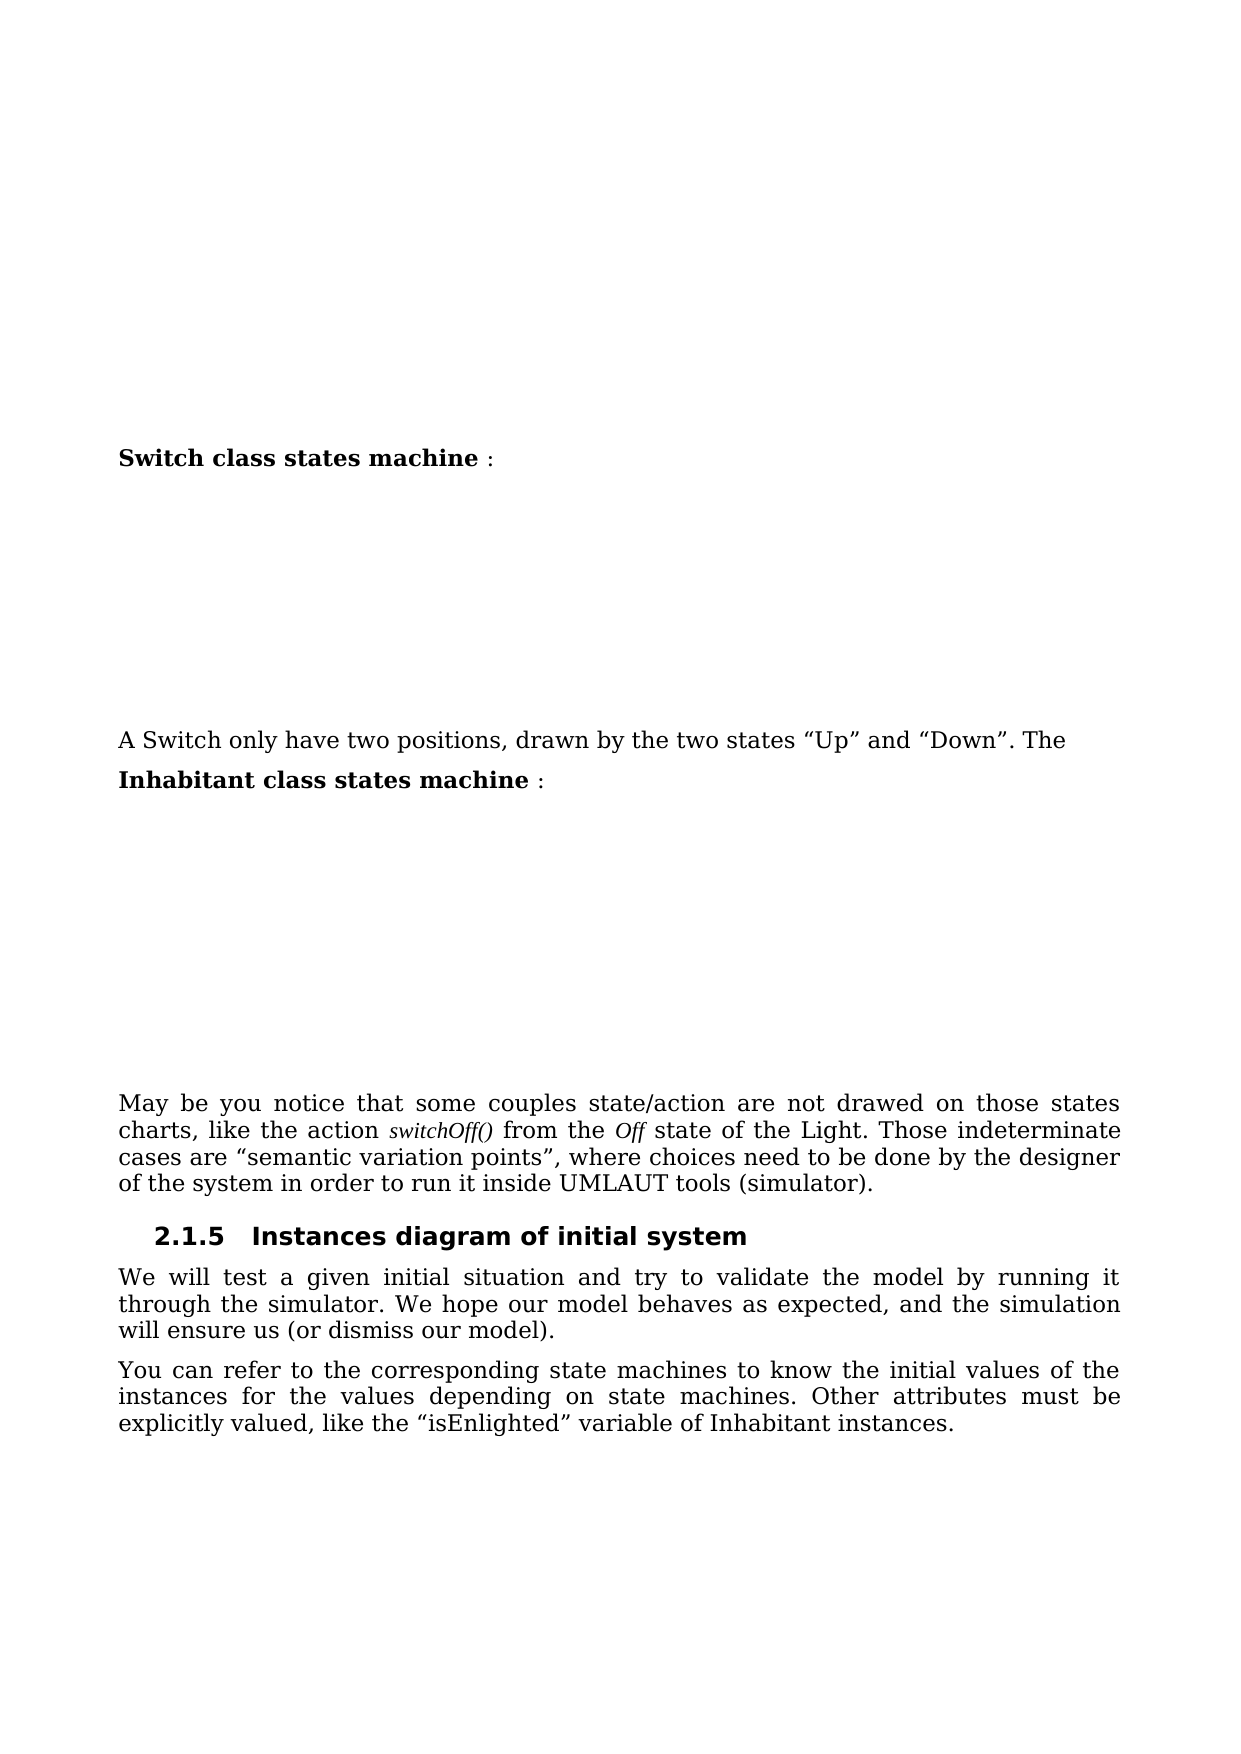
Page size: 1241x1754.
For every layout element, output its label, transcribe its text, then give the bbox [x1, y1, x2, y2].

text A Switch only have two positions, drawn by the two states “Up” and “Down”. The [118, 485, 1122, 754]
text You can refer to the corresponding state machines to know the initial values of the instances for the values depending on state machines. Other attributes must be explicitly valued, like the “isEnlighted” variable of Inhabitant instances. [118, 1357, 1122, 1437]
text May be you notice that some couples state/action are not drawed on those states charts, like the action switchOff() from the Off state of the Light. Those indeterminate cases are “semantic variation points”, where choices need to be done by the designer of the system in order to run it inside UMLAUT tools (simulator). [118, 806, 1122, 1197]
text Switch class states machine : [118, 118, 1122, 472]
text Inhabitant class states machine : [118, 767, 1122, 794]
text We will test a given initial situation and try to validate the model by running it through the simulator. We hope our model behaves as expected, and the simulation will ensure us (or dismiss our model). [118, 1264, 1122, 1344]
subtitle Instances diagram of initial system [153, 1222, 1122, 1251]
